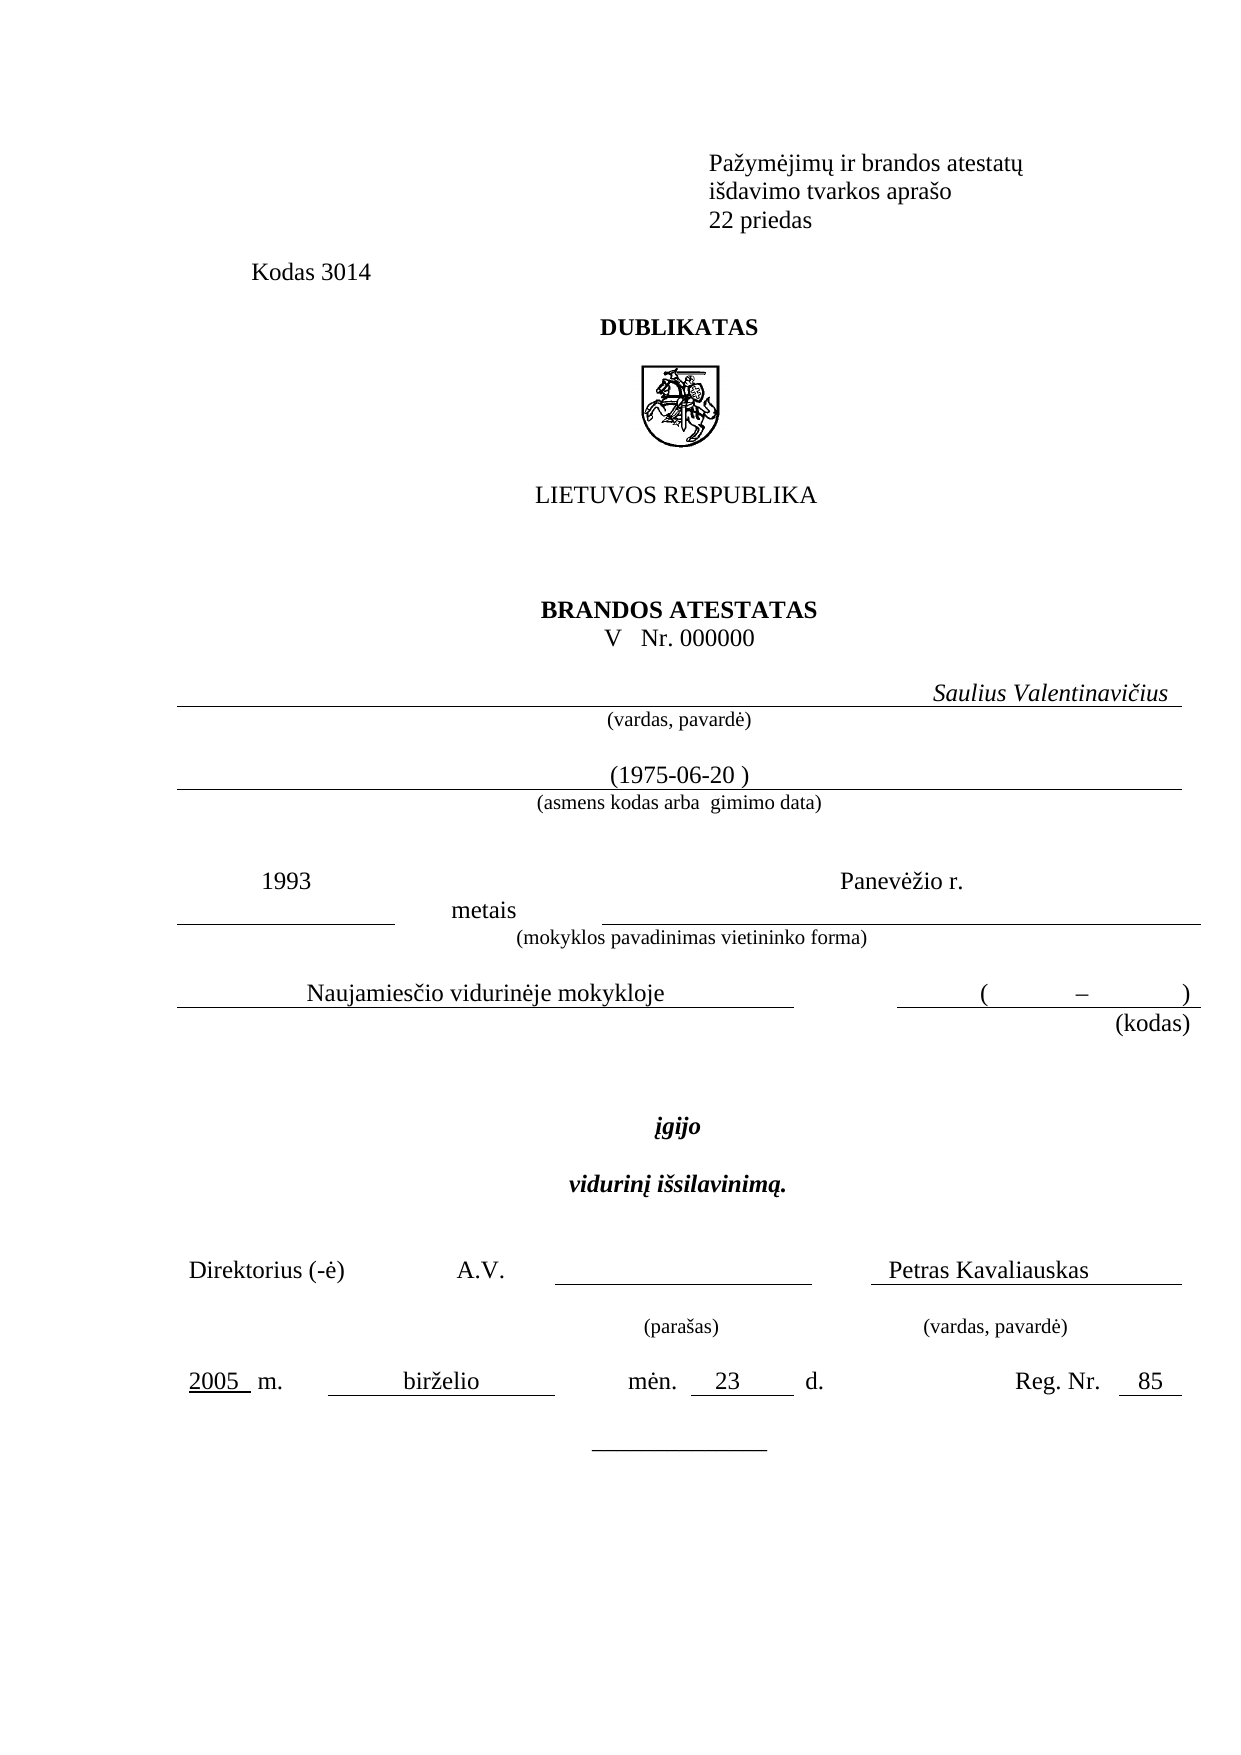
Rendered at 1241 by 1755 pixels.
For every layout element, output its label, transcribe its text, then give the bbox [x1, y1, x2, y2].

table_header Direktorius (-ė) A.V. [177, 1255, 555, 1284]
table_header d. [794, 1366, 1004, 1395]
table_header birželio [328, 1366, 555, 1395]
table_header [555, 1255, 812, 1284]
text vidurinį išsilavinimą. [177, 1169, 1181, 1198]
table_cell Naujamiesčio vidurinėje mokykloje [177, 978, 794, 1007]
table_header mėn. [617, 1366, 691, 1395]
table_header 23 [691, 1366, 764, 1395]
table_cell Panevėžio r. [602, 866, 1201, 924]
table_header Reg. Nr. [1004, 1366, 1119, 1395]
table_header 2005 m. [177, 1366, 303, 1395]
text Pažymėjimų ir brandos atestatų [177, 148, 1181, 176]
text LIETUVOS RESPUBLIKA [177, 480, 1181, 508]
table_header 85 [1119, 1366, 1182, 1395]
table_header [764, 1366, 794, 1395]
table_cell [573, 866, 602, 924]
table_cell (kodas) [177, 1007, 1201, 1083]
table_cell 1993 [177, 866, 395, 924]
text Kodas 3014 [177, 257, 1181, 285]
table_cell [794, 978, 897, 1007]
text ______________ [177, 1425, 1181, 1454]
table_header Petras Kavaliauskas [871, 1255, 1182, 1284]
text 22 priedas [177, 205, 1181, 234]
table_header (1975-06-20 ) [177, 760, 1182, 788]
text (asmens kodas arba gimimo data) [177, 790, 1181, 814]
table_header Saulius Valentinavičius [177, 681, 1182, 706]
text BRANDOS ATESTATAS [177, 595, 1181, 623]
text (vardas, pavardė) [177, 707, 1181, 731]
table_cell metais [395, 866, 572, 924]
text V Nr. 000000 [177, 623, 1181, 652]
text DUBLIKATAS [177, 313, 1181, 341]
table_header [555, 1366, 617, 1395]
text išdavimo tvarkos aprašo [177, 176, 1181, 205]
table_cell ( – ) [897, 978, 1201, 1007]
text (parašas) (vardas, pavardė) [177, 1314, 1181, 1338]
table_header [177, 814, 1201, 866]
table_header [812, 1255, 871, 1284]
table_cell (mokyklos pavadinimas vietininko forma) [177, 924, 1201, 978]
text įgijo [177, 1111, 1181, 1140]
table_header [303, 1366, 328, 1395]
